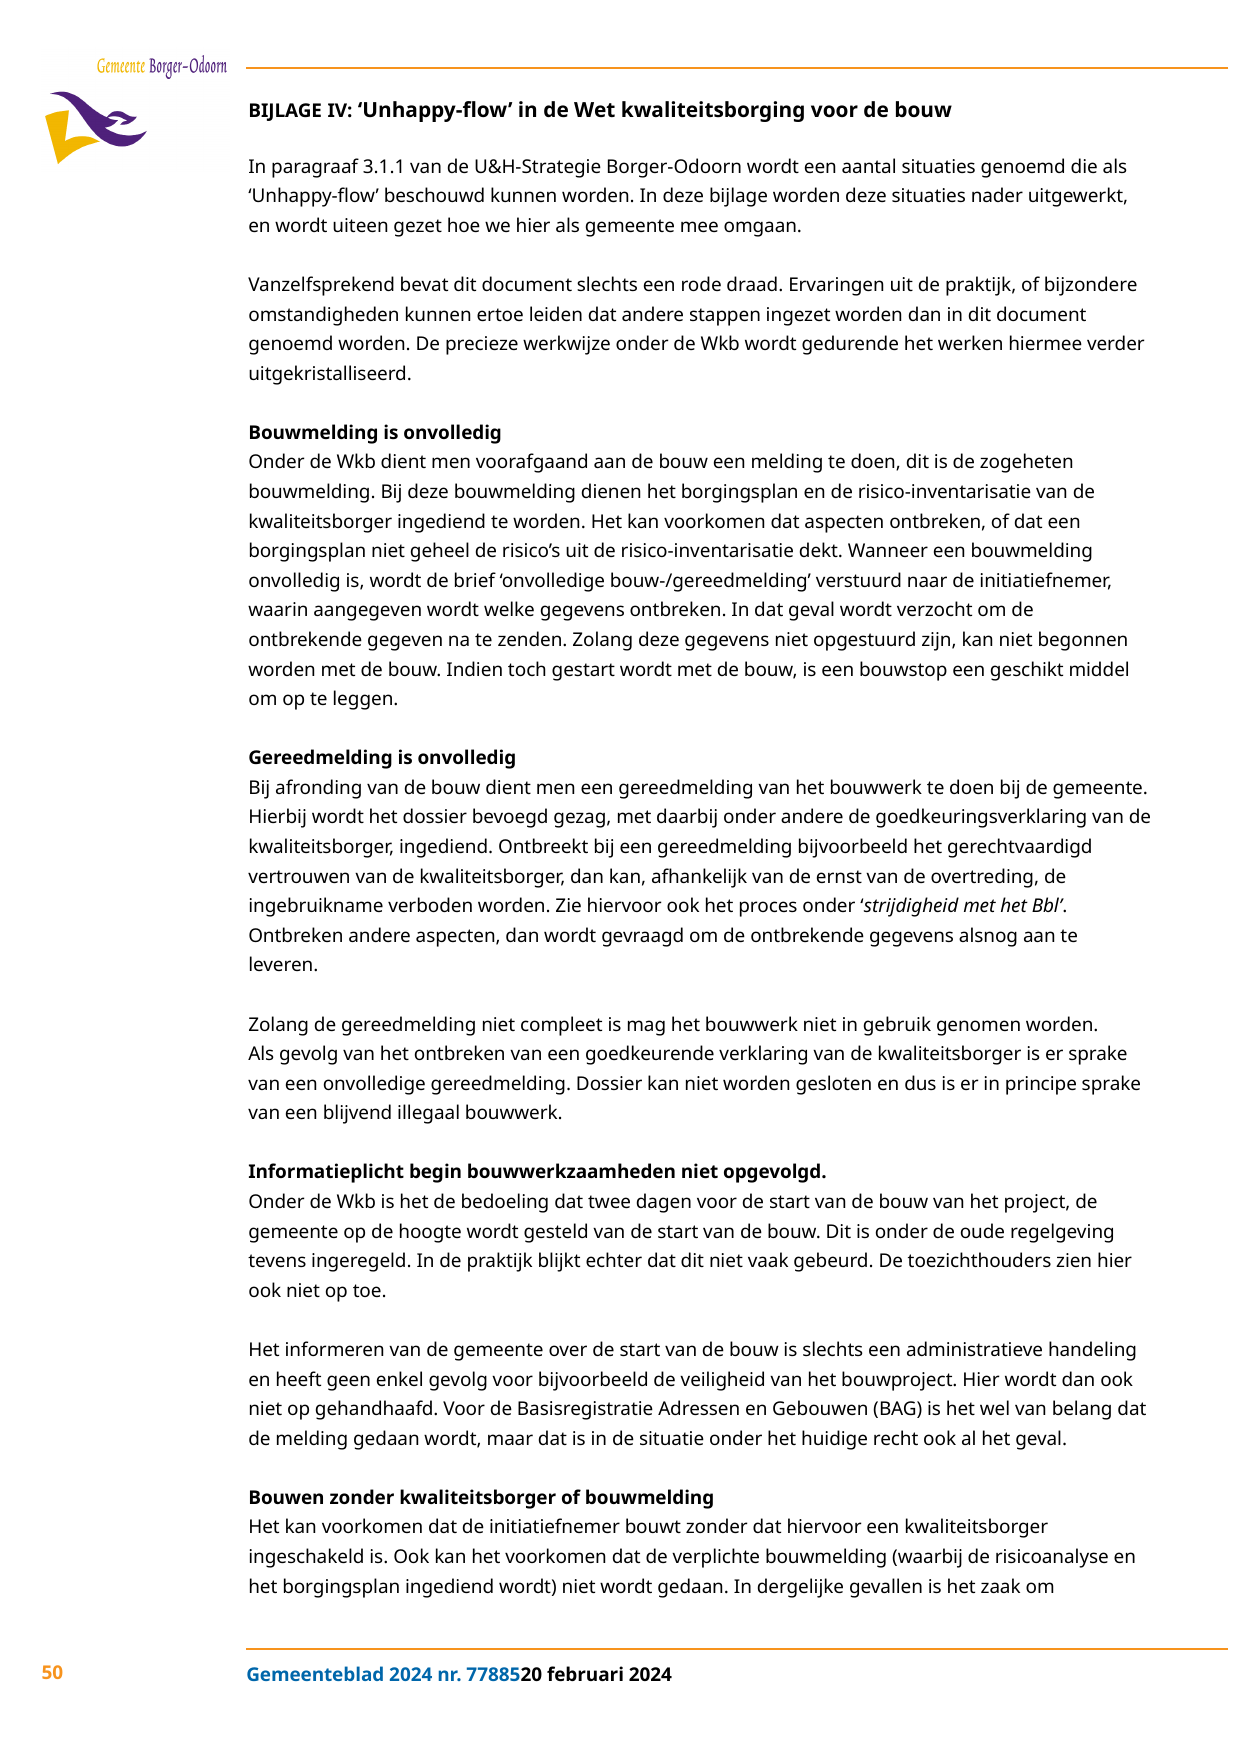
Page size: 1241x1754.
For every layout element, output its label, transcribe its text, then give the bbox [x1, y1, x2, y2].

text Onder de Wkb dient men voorafgaand aan de bouw een melding te doen, dit is de zogeheten bouwmelding. Bij deze bouwmelding dienen het borgingsplan en de risico-inventarisatie van de kwaliteitsborger ingediend te worden. Het kan voorkomen dat aspecten ontbreken, of dat een borgingsplan niet geheel de risico’s uit de risico-inventarisatie dekt. Wanneer een bouwmelding onvolledig is, wordt de brief ‘onvolledige bouw-/gereedmelding’ verstuurd naar de initiatiefnemer, waarin aangegeven wordt welke gegevens ontbreken. In dat geval wordt verzocht om de ontbrekende gegeven na te zenden. Zolang deze gegevens niet opgestuurd zijn, kan niet begonnen worden met de bouw. Indien toch gestart wordt met de bouw, is een bouwstop een geschikt middel om op te leggen. [248, 449, 1152, 711]
text Bouwmelding is onvolledig [248, 419, 1152, 445]
text In paragraaf 3.1.1 van de U&H-Strategie Borger-Odoorn wordt een aantal situaties genoemd die als ‘Unhappy-flow’ beschouwd kunnen worden. In deze bijlage worden deze situaties nader uitgewerkt, en wordt uiteen gezet hoe we hier als gemeente mee omgaan. [248, 153, 1152, 238]
text Informatieplicht begin bouwwerkzaamheden niet opgevolgd. [248, 1159, 1152, 1184]
text Als gevolg van het ontbreken van een goedkeurende verklaring van de kwaliteitsborger is er sprake van een onvolledige gereedmelding. Dossier kan niet worden gesloten en dus is er in principe sprake van een blijvend illegaal bouwwerk. [248, 1040, 1152, 1125]
text Zolang de gereedmelding niet compleet is mag het bouwwerk niet in gebruik genomen worden. [248, 1011, 1152, 1037]
picture [41, 47, 231, 172]
text BIJLAGE IV: ‘Unhappy-flow’ in de Wet kwaliteitsborging voor de bouw [248, 95, 1152, 123]
text Gereedmelding is onvolledig [248, 744, 1152, 770]
text Bij afronding van de bouw dient men een gereedmelding van het bouwwerk te doen bij de gemeente. Hierbij wordt het dossier bevoegd gezag, met daarbij onder andere de goedkeuringsverklaring van de kwaliteitsborger, ingediend. Ontbreekt bij een gereedmelding bijvoorbeeld het gerechtvaardigd vertrouwen van de kwaliteitsborger, dan kan, afhankelijk van de ernst van de overtreding, de ingebruikname verboden worden. Zie hiervoor ook het proces onder ‘strijdigheid met het Bbl’. Ontbreken andere aspecten, dan wordt gevraagd om de ontbrekende gegevens alsnog aan te leveren. [248, 774, 1152, 977]
text Het informeren van de gemeente over de start van de bouw is slechts een administratieve handeling en heeft geen enkel gevolg voor bijvoorbeeld de veiligheid van het bouwproject. Hier wordt dan ook niet op gehandhaafd. Voor de Basisregistratie Adressen en Gebouwen (BAG) is het wel van belang dat de melding gedaan wordt, maar dat is in de situatie onder het huidige recht ook al het geval. [248, 1336, 1152, 1451]
text Bouwen zonder kwaliteitsborger of bouwmelding [248, 1484, 1152, 1510]
text Onder de Wkb is het de bedoeling dat twee dagen voor de start van de bouw van het project, de gemeente op de hoogte wordt gesteld van de start van de bouw. Dit is onder de oude regelgeving tevens ingeregeld. In de praktijk blijkt echter dat dit niet vaak gebeurd. De toezichthouders zien hier ook niet op toe. [248, 1188, 1152, 1303]
text Vanzelfsprekend bevat dit document slechts een rode draad. Ervaringen uit de praktijk, of bijzondere omstandigheden kunnen ertoe leiden dat andere stappen ingezet worden dan in dit document genoemd worden. De precieze werkwijze onder de Wkb wordt gedurende het werken hiermee verder uitgekristalliseerd. [248, 271, 1152, 386]
text Het kan voorkomen dat de initiatiefnemer bouwt zonder dat hiervoor een kwaliteitsborger ingeschakeld is. Ook kan het voorkomen dat de verplichte bouwmelding (waarbij de risicoanalyse en het borgingsplan ingediend wordt) niet wordt gedaan. In dergelijke gevallen is het zaak om [248, 1514, 1152, 1599]
